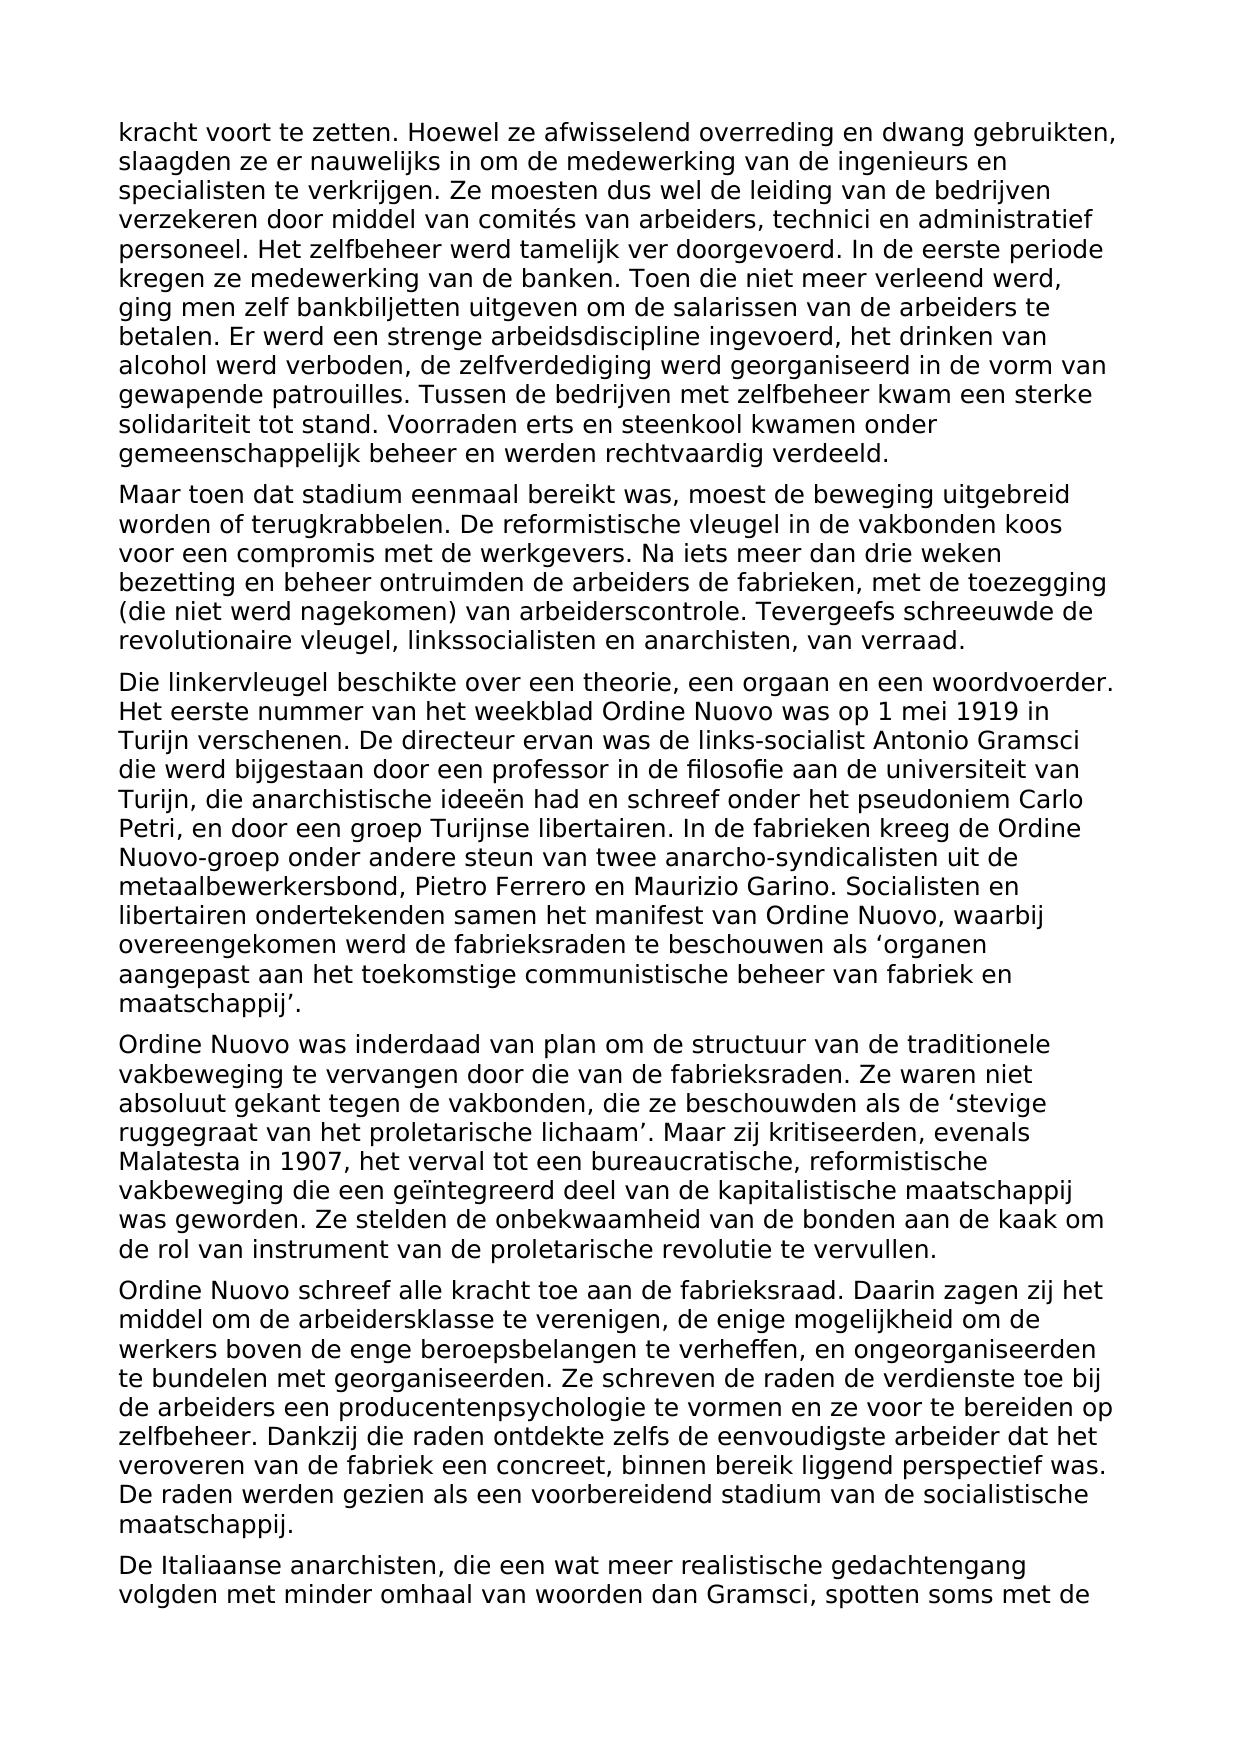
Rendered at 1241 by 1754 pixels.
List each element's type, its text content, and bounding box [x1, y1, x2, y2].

text Maar toen dat stadium eenmaal bereikt was, moest de beweging uitgebreid worden of terugkrabbelen. De reformistische vleugel in de vakbonden koos voor een compromis met de werkgevers. Na iets meer dan drie weken bezetting en beheer ontruimden de arbeiders de fabrieken, met de toezegging (die niet werd nagekomen) van arbeiderscontrole. Tevergeefs schreeuwde de revolutionaire vleugel, linkssocialisten en anarchisten, van verraad. [118, 481, 1122, 656]
text Die linkervleugel beschikte over een theorie, een orgaan en een woordvoerder. Het eerste nummer van het weekblad Ordine Nuovo was op 1 mei 1919 in Turijn verschenen. De directeur ervan was de links-socialist Antonio Gramsci die werd bijgestaan door een professor in de filosofie aan de universiteit van Turijn, die anarchistische ideeën had en schreef onder het pseudoniem Carlo Petri, en door een groep Turijnse libertairen. In de fabrieken kreeg de Ordine Nuovo-groep onder andere steun van twee anarcho-syndicalisten uit de metaalbewerkersbond, Pietro Ferrero en Maurizio Garino. Socialisten en libertairen ondertekenden samen het manifest van Ordine Nuovo, waarbij overeengekomen werd de fabrieksraden te beschouwen als ‘organen aangepast aan het toekomstige communistische beheer van fabriek en maatschappij’. [118, 668, 1122, 1018]
text kracht voort te zetten. Hoewel ze afwisselend overreding en dwang gebruikten, slaagden ze er nauwelijks in om de medewerking van de ingenieurs en specialisten te verkrijgen. Ze moesten dus wel de leiding van de bedrijven verzekeren door middel van comités van arbeiders, technici en administratief personeel. Het zelfbeheer werd tamelijk ver doorgevoerd. In de eerste periode kregen ze medewerking van de banken. Toen die niet meer verleend werd, ging men zelf bankbiljetten uitgeven om de salarissen van de arbeiders te betalen. Er werd een strenge arbeidsdiscipline ingevoerd, het drinken van alcohol werd verboden, de zelfverdediging werd georganiseerd in de vorm van gewapende patrouilles. Tussen de bedrijven met zelfbeheer kwam een sterke solidariteit tot stand. Voorraden erts en steenkool kwamen onder gemeenschappelijk beheer en werden rechtvaardig verdeeld. [118, 118, 1122, 468]
text De Italiaanse anarchisten, die een wat meer realistische gedachtengang volgden met minder omhaal van woorden dan Gramsci, spotten soms met de [118, 1551, 1122, 1610]
text Ordine Nuovo schreef alle kracht toe aan de fabrieksraad. Daarin zagen zij het middel om de arbeidersklasse te verenigen, de enige mogelijkheid om de werkers boven de enge beroepsbelangen te verheffen, en ongeorganiseerden te bundelen met georganiseerden. Ze schreven de raden de verdienste toe bij de arbeiders een producentenpsychologie te vormen en ze voor te bereiden op zelfbeheer. Dankzij die raden ontdekte zelfs de eenvoudigste arbeider dat het veroveren van de fabriek een concreet, binnen bereik liggend perspectief was. De raden werden gezien als een voorbereidend stadium van de socialistische maatschappij. [118, 1276, 1122, 1539]
text Ordine Nuovo was inderdaad van plan om de structuur van de traditionele vakbeweging te vervangen door die van de fabrieksraden. Ze waren niet absoluut gekant tegen de vakbonden, die ze beschouwden als de ‘stevige ruggegraat van het proletarische lichaam’. Maar zij kritiseerden, evenals Malatesta in 1907, het verval tot een bureaucratische, reformistische vakbeweging die een geïntegreerd deel van de kapitalistische maatschappij was geworden. Ze stelden de onbekwaamheid van de bonden aan de kaak om de rol van instrument van de proletarische revolutie te vervullen. [118, 1031, 1122, 1264]
